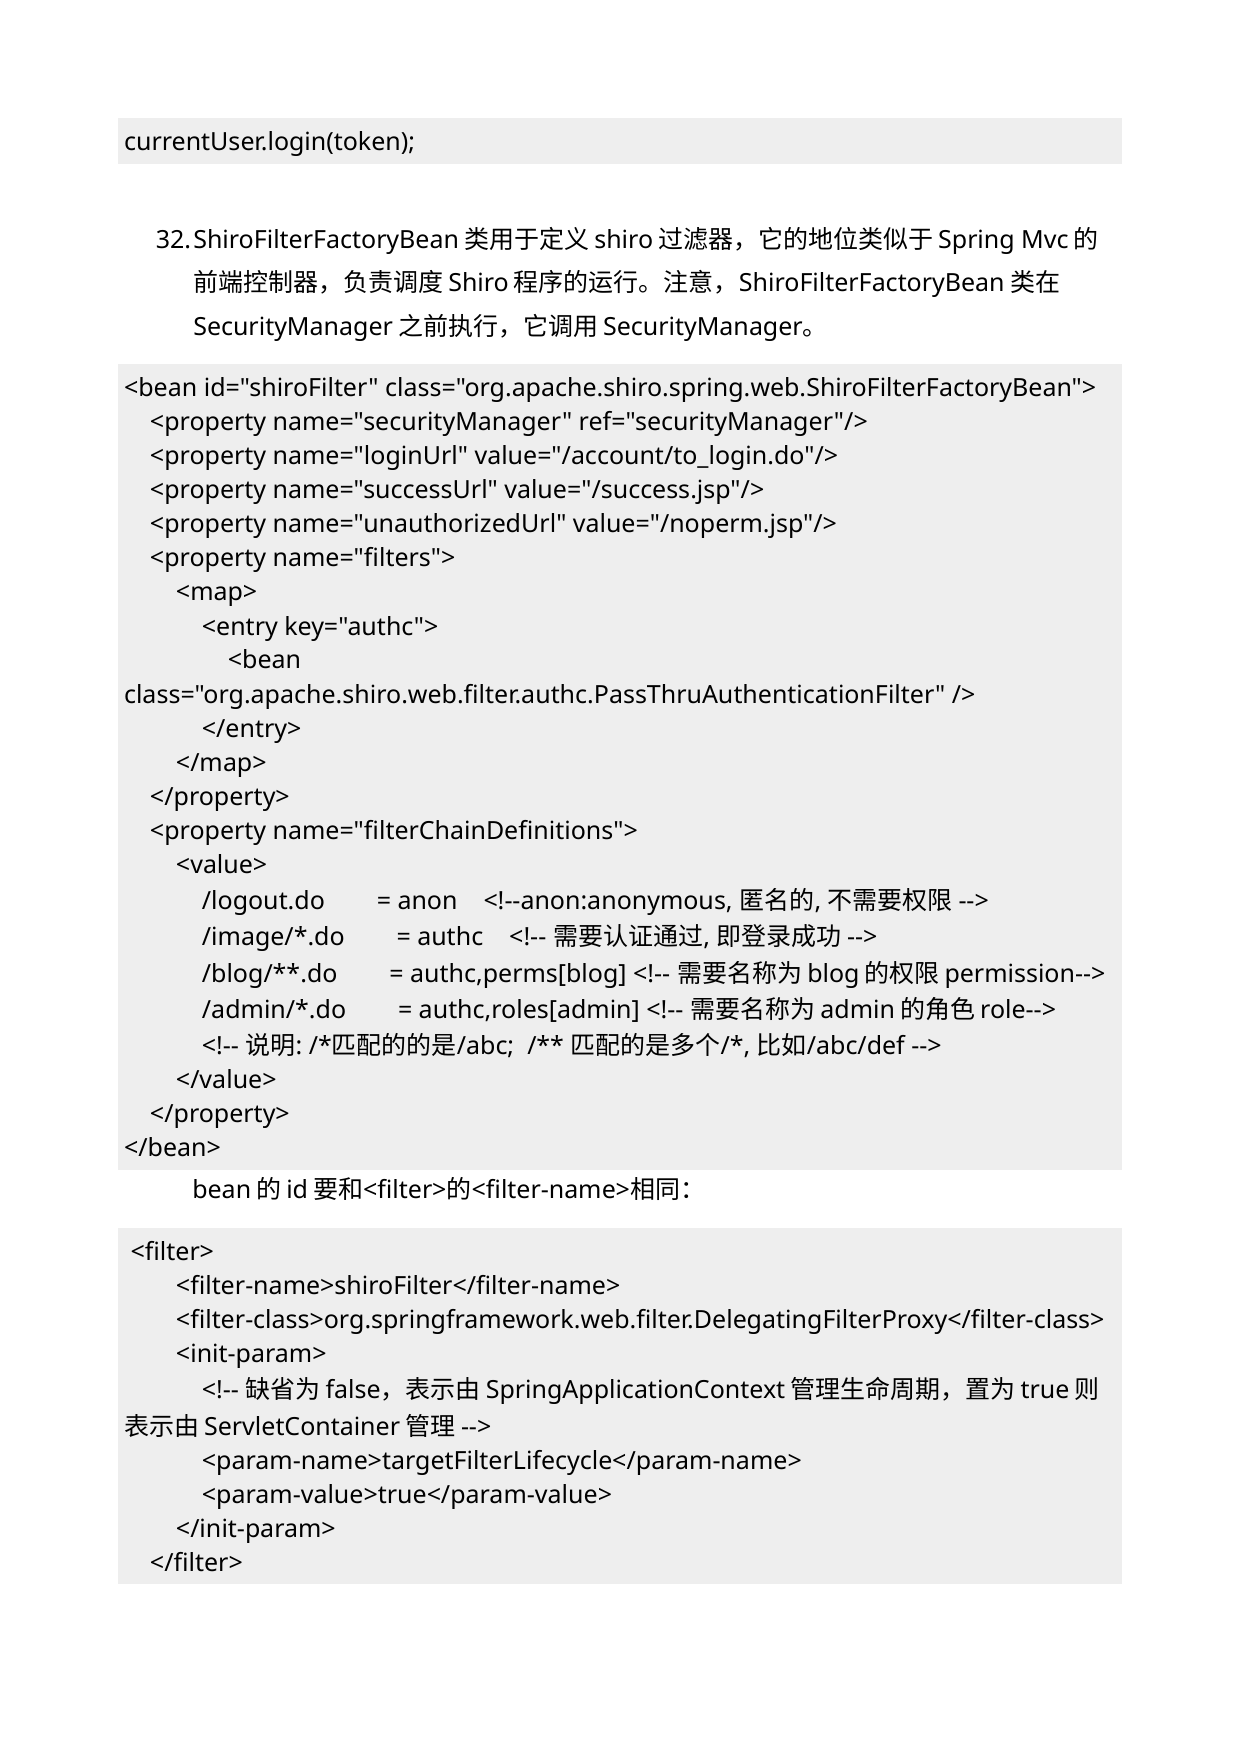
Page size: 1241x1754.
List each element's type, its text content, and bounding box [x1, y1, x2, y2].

text bean的id要和<filter>的<filter-name>相同： [118, 1170, 1122, 1206]
table_header currentUser.login(token); [118, 118, 1122, 164]
list ShiroFilterFactoryBean类用于定义shiro过滤器，它的地位类似于Spring Mvc的前端控制器，负责调度Shiro程序的运行。注意，ShiroFilterFactoryBean类在SecurityManager之前执行，它调用SecurityManager。 [156, 219, 1122, 342]
table_header <bean id="shiroFilter" class="org.apache.shiro.spring.web.ShiroFilterFactoryBean"> <property name="securityManager" ref="securityManager"/> <property name="loginUrl" value="/account/to_login.do"/> <property name="successUrl" value="/success.jsp"/> <property name="unauthorizedUrl" value="/noperm.jsp"/> <property name="filters"> <map> <entry key="authc"> <bean class="org.apache.shiro.web.filter.authc.PassThruAuthenticationFilter" /> </entry> </map> </property> <property name="filterChainDefinitions"> <value> /logout.do = anon <!--anon:anonymous, 匿名的, 不需要权限 --> /image/*.do = authc <!-- 需要认证通过, 即登录成功 --> /blog/**.do = authc,perms[blog] <!-- 需要名称为blog的权限permission--> /admin/*.do = authc,roles[admin] <!-- 需要名称为admin的角色role--> <!-- 说明: /*匹配的的是/abc; /** 匹配的是多个/*, 比如/abc/def --> </value> </property> </bean> [118, 364, 1122, 1170]
table_header <filter> <filter-name>shiroFilter</filter-name> <filter-class>org.springframework.web.filter.DelegatingFilterProxy</filter-class> <init-param> <!-- 缺省为false，表示由SpringApplicationContext管理生命周期，置为true则表示由ServletContainer管理 --> <param-name>targetFilterLifecycle</param-name> <param-value>true</param-value> </init-param> </filter> [118, 1228, 1122, 1584]
